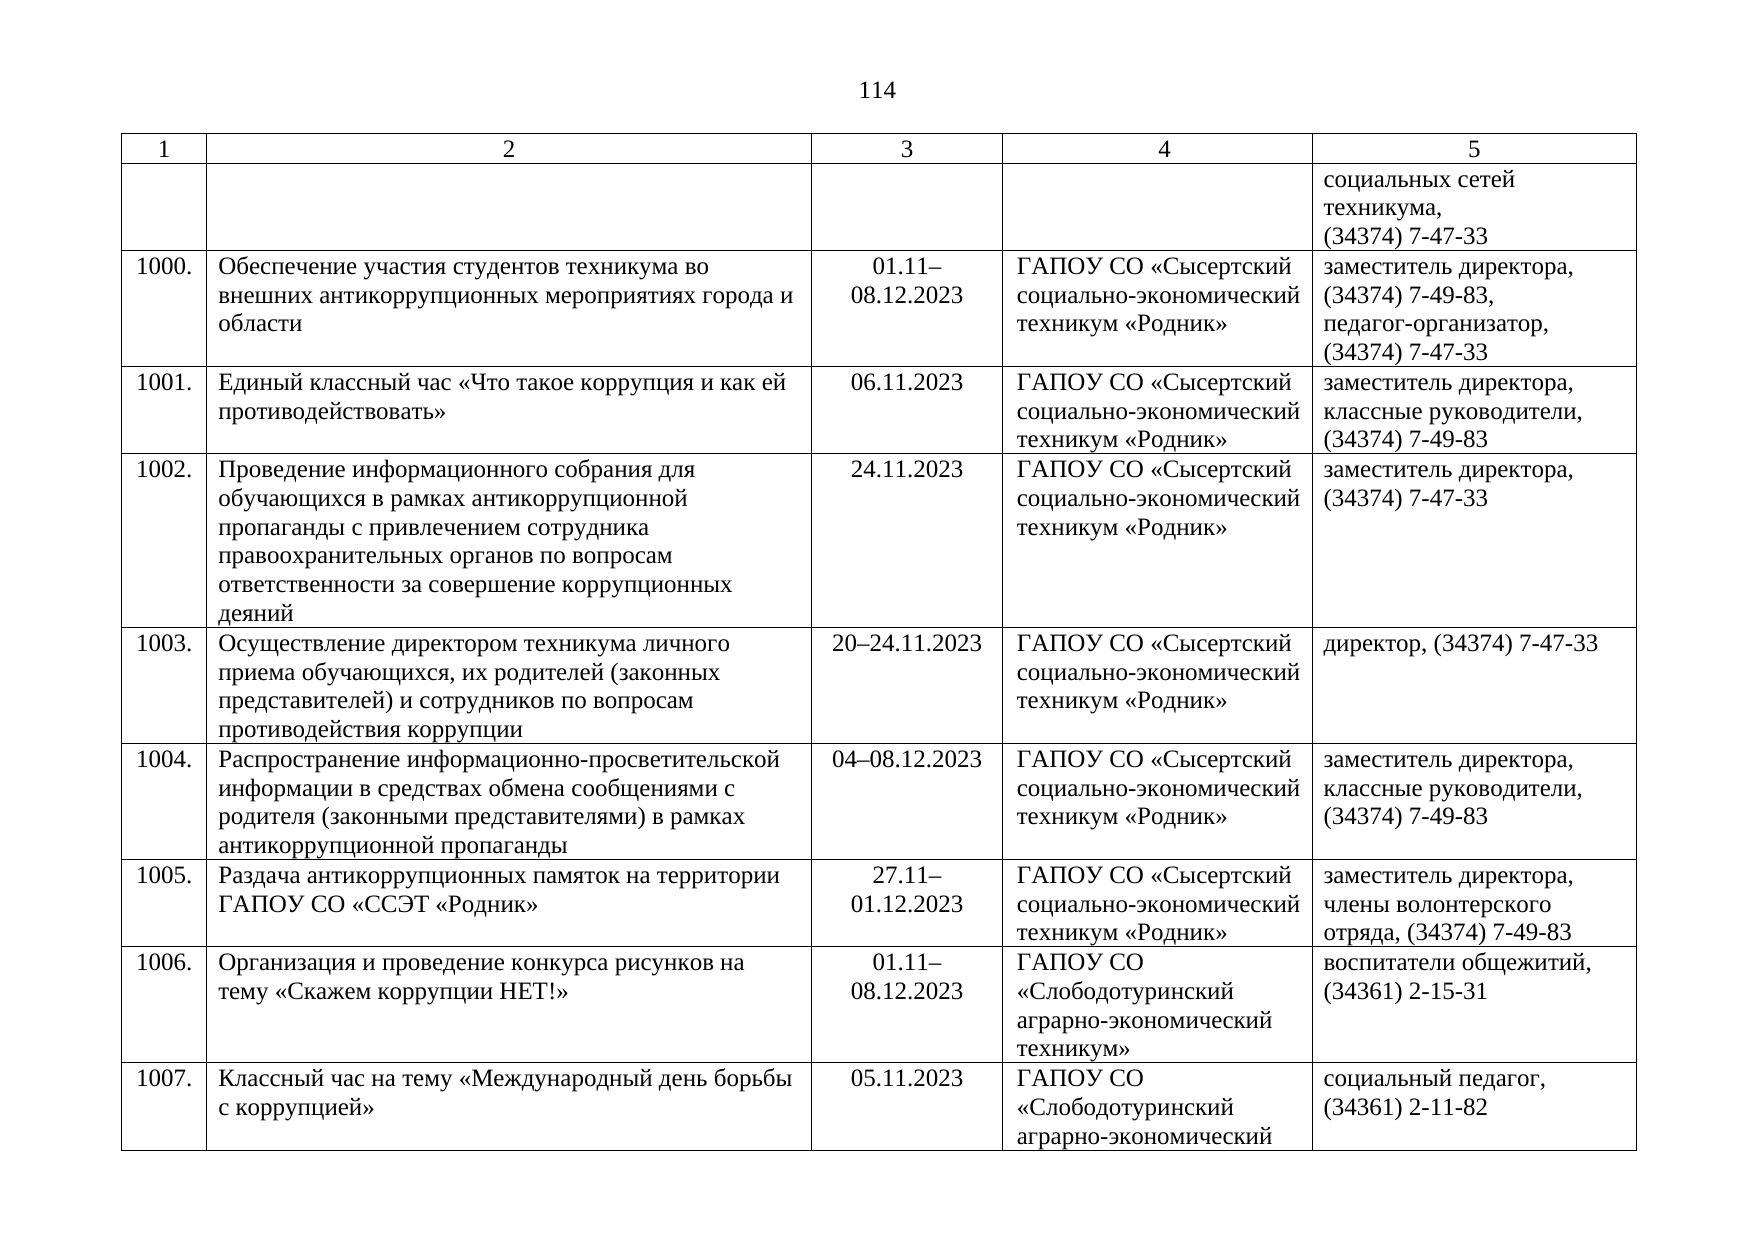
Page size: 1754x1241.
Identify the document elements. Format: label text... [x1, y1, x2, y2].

table_cell [117, 250, 121, 366]
table_cell ГАПОУ СО «Сысертский социально-экономический техникум «Родник» [1003, 628, 1312, 743]
table_cell 01.11–08.12.2023 [812, 251, 1002, 366]
table_cell 05.11.2023 [812, 1063, 1002, 1149]
table_cell [122, 454, 206, 627]
table_cell [122, 947, 206, 1062]
table_cell [117, 366, 121, 453]
table_cell Раздача антикоррупционных памяток на территории ГАПОУ СО «ССЭТ «Родник» [207, 860, 811, 946]
table_cell Единый классный час «Что такое коррупция и как ей противодействовать» [207, 367, 811, 453]
table_cell [1003, 164, 1312, 250]
table_cell [122, 628, 206, 743]
table_cell [117, 743, 121, 859]
table_cell Организация и проведение конкурса рисунков на тему «Скажем коррупции НЕТ!» [207, 947, 811, 1062]
table_cell [117, 859, 121, 946]
table_cell Обеспечение участия студентов техникума во внешних антикоррупционных мероприятиях города и области [207, 251, 811, 366]
table_cell социальных сетей техникума, (34374) 7-47-33 [1313, 164, 1636, 250]
table_cell социальный педагог, (34361) 2-11-82 [1313, 1063, 1636, 1149]
table_cell заместитель директора, члены волонтерского отряда, (34374) 7-49-83 [1313, 860, 1636, 946]
table_cell Классный час на тему «Международный день борьбы с коррупцией» [207, 1063, 811, 1149]
table_cell 04–08.12.2023 [812, 744, 1002, 859]
table_cell [122, 1063, 206, 1149]
table_cell [122, 744, 206, 859]
table_cell Распространение информационно-просветительской информации в средствах обмена сообщениями с родителя (законными представителями) в рамках антикоррупционной пропаганды [207, 744, 811, 859]
table_header 2 [207, 134, 811, 163]
table_cell ГАПОУ СО «Сысертский социально-экономический техникум «Родник» [1003, 251, 1312, 366]
table_cell ГАПОУ СО «Сысертский социально-экономический техникум «Родник» [1003, 860, 1312, 946]
table_cell [117, 946, 121, 1062]
table_cell воспитатели общежитий, (34361) 2-15-31 [1313, 947, 1636, 1062]
table_cell ГАПОУ СО «Сысертский социально-экономический техникум «Родник» [1003, 367, 1312, 453]
table_header 1 [122, 134, 206, 163]
table_header [117, 133, 121, 163]
table_cell заместитель директора, (34374) 7-49-83, педагог-организатор, (34374) 7-47-33 [1313, 251, 1636, 366]
table_cell [117, 163, 121, 250]
table_cell ГАПОУ СО «Сысертский социально-экономический техникум «Родник» [1003, 454, 1312, 627]
table_cell [122, 251, 206, 366]
table_cell [812, 164, 1002, 250]
table_cell ГАПОУ СО «Сысертский социально-экономический техникум «Родник» [1003, 744, 1312, 859]
table_cell директор, (34374) 7-47-33 [1313, 628, 1636, 743]
table_cell заместитель директора, классные руководители, (34374) 7-49-83 [1313, 744, 1636, 859]
table_cell заместитель директора, классные руководители, (34374) 7-49-83 [1313, 367, 1636, 453]
table_cell ГАПОУ СО «Слободотуринский аграрно-экономический техникум» [1003, 947, 1312, 1062]
table_cell 24.11.2023 [812, 454, 1002, 627]
table_cell 20–24.11.2023 [812, 628, 1002, 743]
table_cell [117, 1062, 121, 1149]
table_cell [122, 164, 206, 250]
table_header 3 [812, 134, 1002, 163]
table_cell заместитель директора, (34374) 7-47-33 [1313, 454, 1636, 627]
table_cell [122, 860, 206, 946]
table_header 4 [1003, 134, 1312, 163]
table_cell ГАПОУ СО «Слободотуринский аграрно-экономический [1003, 1063, 1312, 1149]
table_cell [117, 453, 121, 627]
table_cell Осуществление директором техникума личного приема обучающихся, их родителей (законных представителей) и сотрудников по вопросам противодействия коррупции [207, 628, 811, 743]
table_cell Проведение информационного собрания для обучающихся в рамках антикоррупционной пропаганды с привлечением сотрудника правоохранительных органов по вопросам ответственности за совершение коррупционных деяний [207, 454, 811, 627]
table_cell [207, 164, 811, 250]
table_cell [122, 367, 206, 453]
table_cell [117, 627, 121, 743]
table_cell 27.11–01.12.2023 [812, 860, 1002, 946]
table_cell 06.11.2023 [812, 367, 1002, 453]
table_cell 01.11–08.12.2023 [812, 947, 1002, 1062]
table_header 5 [1313, 134, 1636, 163]
